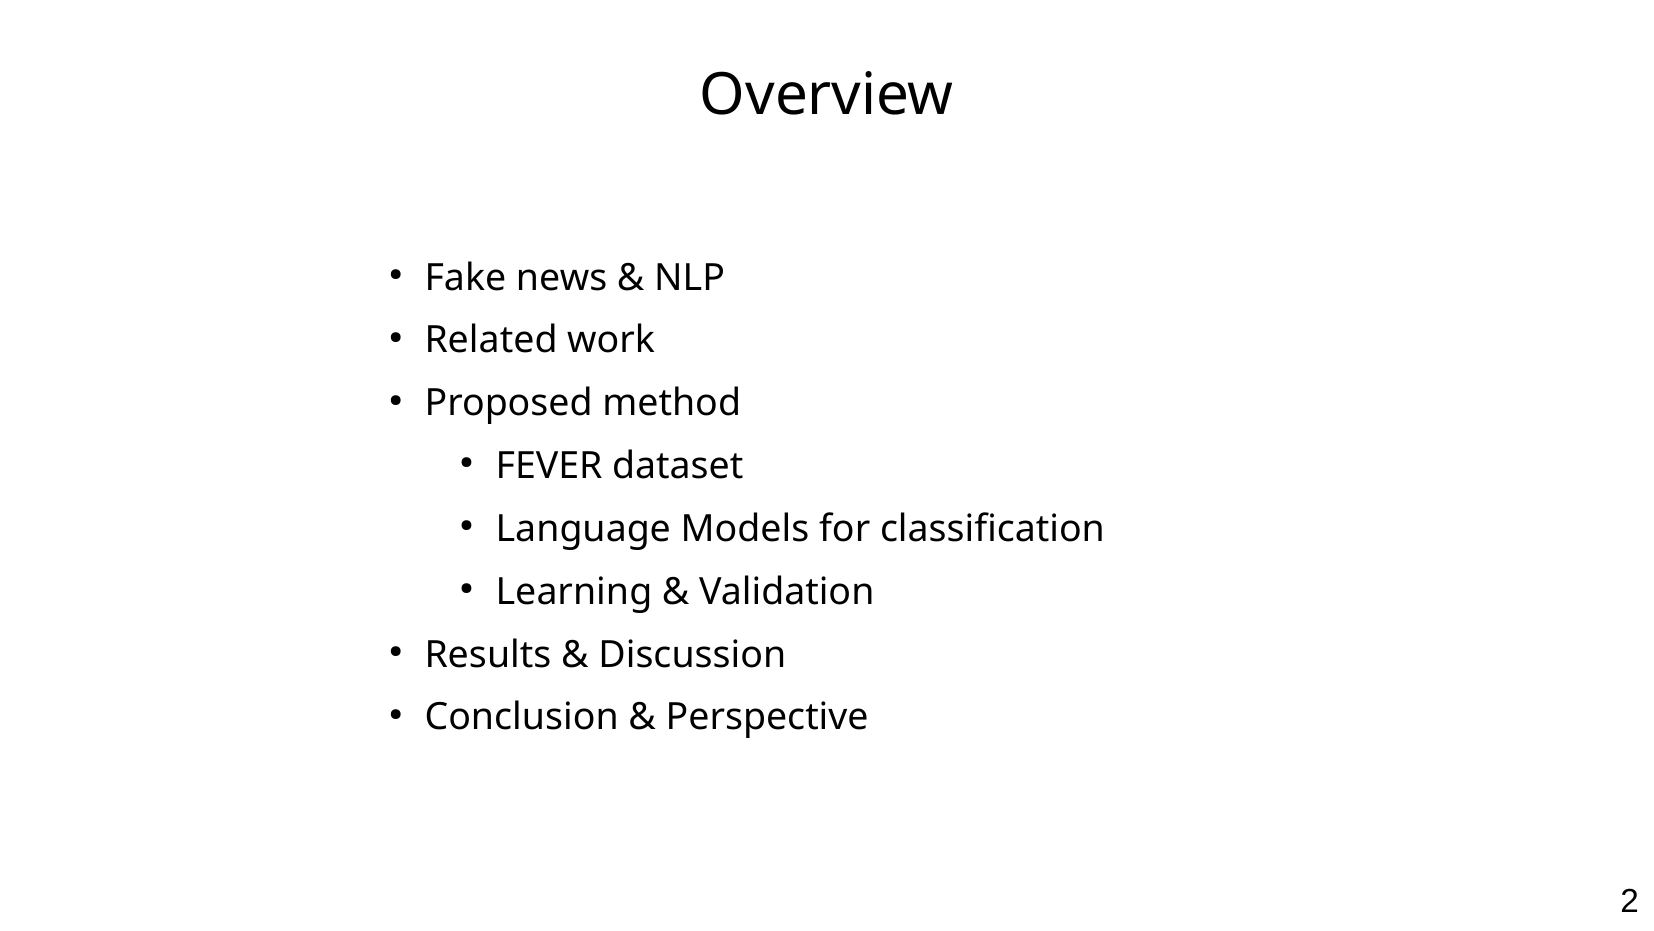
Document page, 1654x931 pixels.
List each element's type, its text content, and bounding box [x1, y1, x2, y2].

text_box Fake news & NLP Related work Proposed method FEVER dataset Language Models for classification Learning & Validation Results & Discussion Conclusion & Perspective [374, 242, 1362, 822]
text_box Overview [376, 45, 1277, 140]
text_box [1024, 874, 1654, 931]
